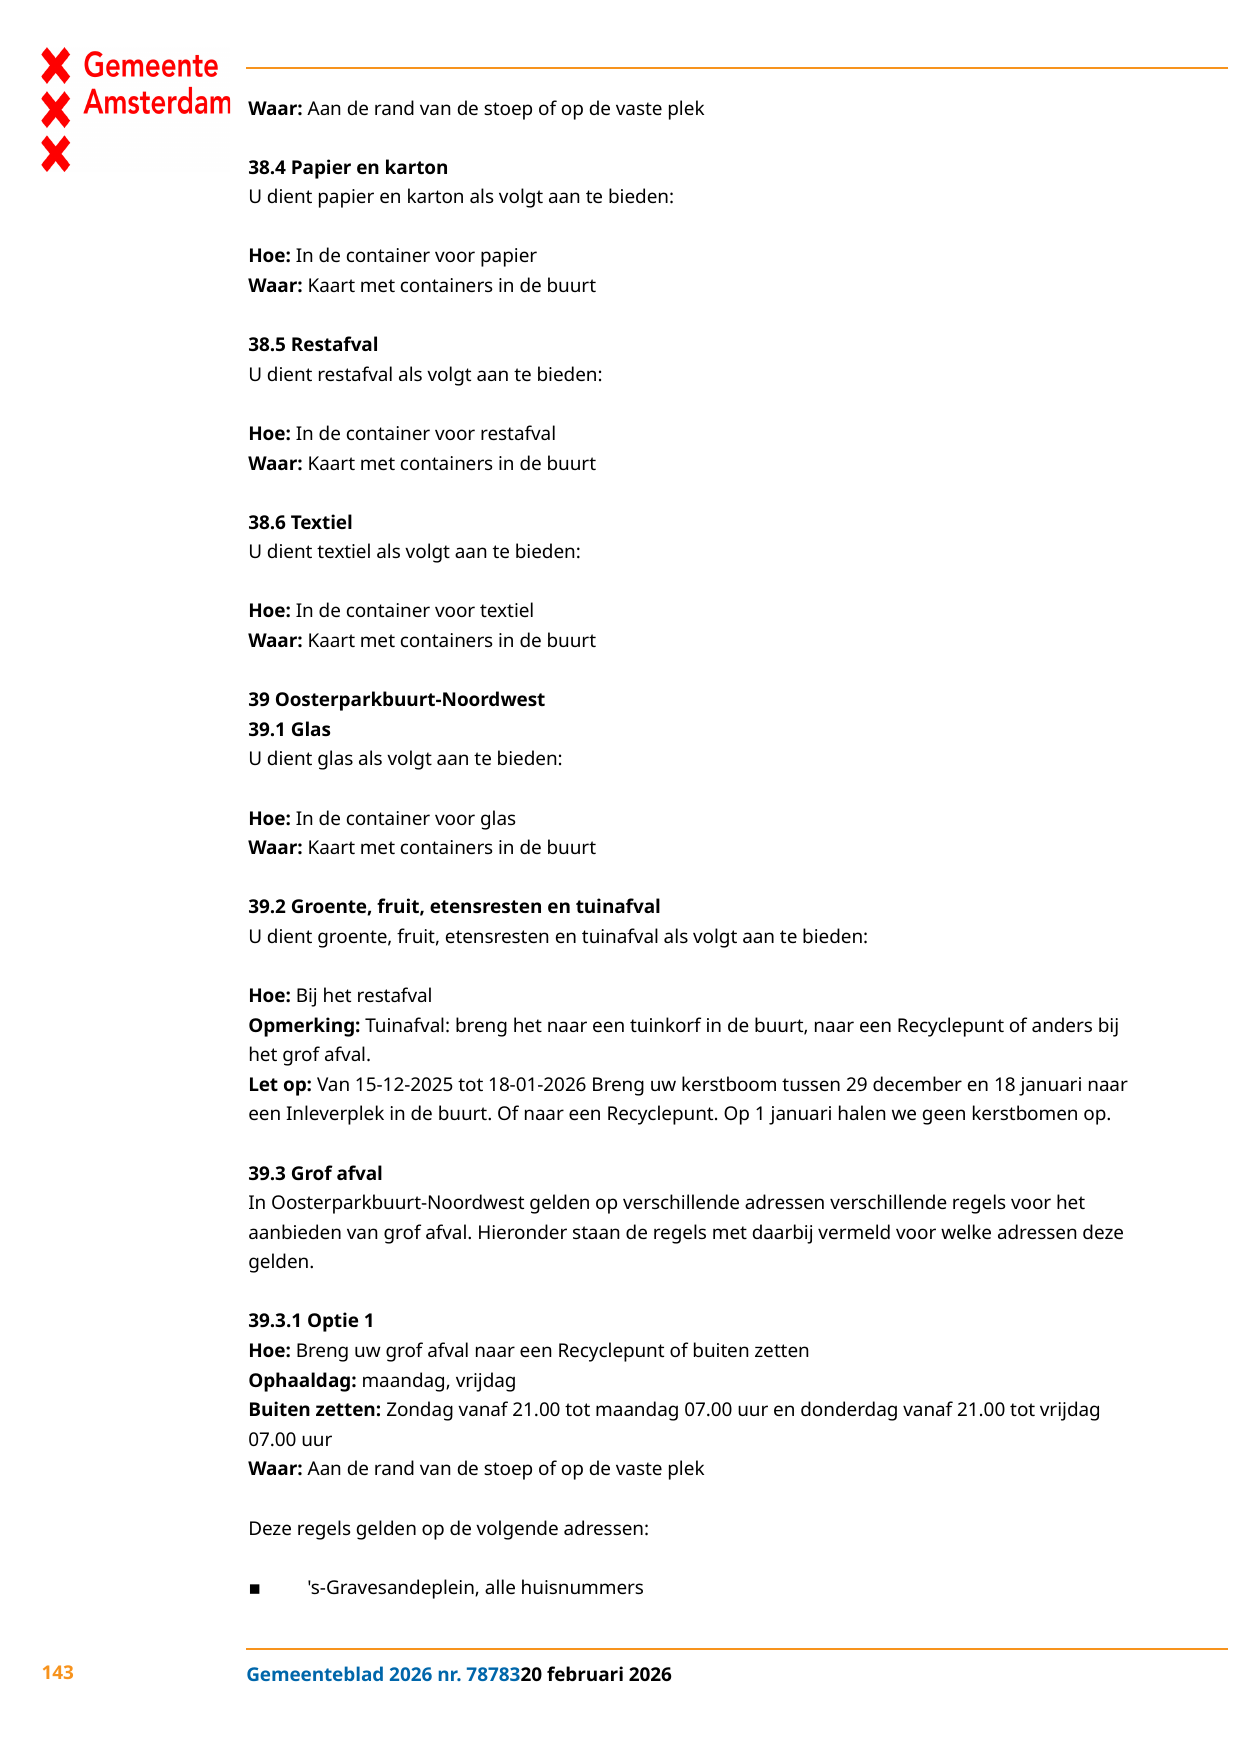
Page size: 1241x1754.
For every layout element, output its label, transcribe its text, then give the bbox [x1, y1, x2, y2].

text Waar: Kaart met containers in de buurt [248, 834, 1152, 860]
text Hoe: In de container voor restafval [248, 420, 1152, 446]
text 38.5 Restafval [248, 331, 1152, 357]
text Buiten zetten: Zondag vanaf 21.00 tot maandag 07.00 uur en donderdag vanaf 21.00 tot vrijdag 07.00 uur [248, 1396, 1152, 1452]
text U dient textiel als volgt aan te bieden: [248, 538, 1152, 564]
text 39.2 Groente, fruit, etensresten en tuinafval [248, 893, 1152, 919]
text 38.6 Textiel [248, 509, 1152, 535]
text U dient restafval als volgt aan te bieden: [248, 361, 1152, 387]
text Hoe: Bij het restafval [248, 982, 1152, 1008]
list 's-Gravesandeplein, alle huisnummers [248, 1574, 1152, 1600]
text Opmerking: Tuinafval: breng het naar een tuinkorf in de buurt, naar een Recyclepunt of anders bij het grof afval. [248, 1012, 1152, 1067]
text Waar: Aan de rand van de stoep of op de vaste plek [248, 1456, 1152, 1481]
text In Oosterparkbuurt-Noordwest gelden op verschillende adressen verschillende regels voor het aanbieden van grof afval. Hieronder staan de regels met daarbij vermeld voor welke adressen deze gelden. [248, 1189, 1152, 1274]
text Hoe: In de container voor papier [248, 243, 1152, 268]
text Hoe: In de container voor textiel [248, 598, 1152, 623]
text Waar: Aan de rand van de stoep of op de vaste plek [248, 95, 1152, 121]
text U dient papier en karton als volgt aan te bieden: [248, 183, 1152, 209]
text Waar: Kaart met containers in de buurt [248, 450, 1152, 476]
picture [41, 47, 231, 172]
text Hoe: In de container voor glas [248, 805, 1152, 831]
text Waar: Kaart met containers in de buurt [248, 627, 1152, 653]
text Ophaaldag: maandag, vrijdag [248, 1367, 1152, 1393]
text U dient glas als volgt aan te bieden: [248, 746, 1152, 771]
text Waar: Kaart met containers in de buurt [248, 272, 1152, 298]
text Deze regels gelden op de volgende adressen: [248, 1515, 1152, 1541]
text 38.4 Papier en karton [248, 154, 1152, 180]
text 39.1 Glas [248, 716, 1152, 742]
text 39.3.1 Optie 1 [248, 1308, 1152, 1333]
text 39.3 Grof afval [248, 1160, 1152, 1186]
text 39 Oosterparkbuurt-Noordwest [248, 686, 1152, 712]
text Let op: Van 15-12-2025 tot 18-01-2026 Breng uw kerstboom tussen 29 december en 18 januari naar een Inleverplek in de buurt. Of naar een Recyclepunt. Op 1 januari halen we geen kerstbomen op. [248, 1071, 1152, 1126]
text Hoe: Breng uw grof afval naar een Recyclepunt of buiten zetten [248, 1337, 1152, 1363]
text U dient groente, fruit, etensresten en tuinafval als volgt aan te bieden: [248, 923, 1152, 949]
